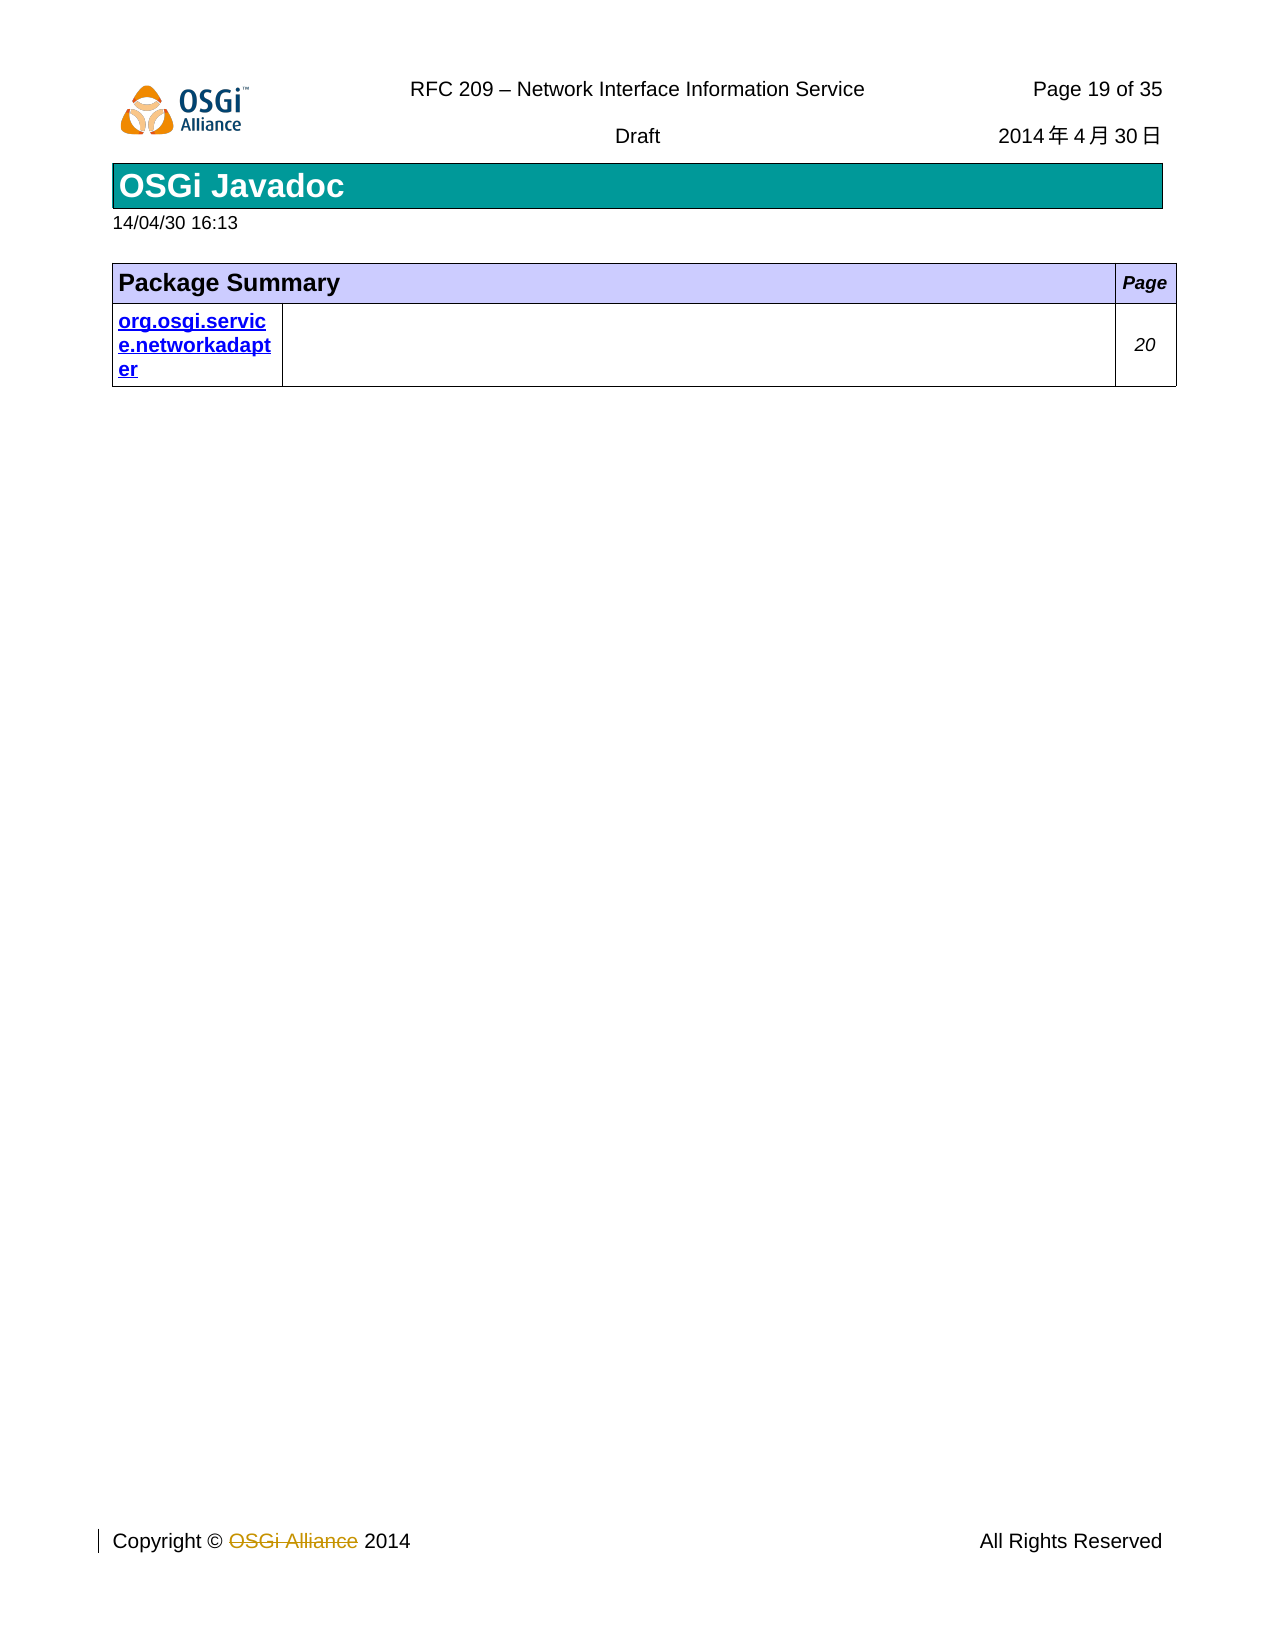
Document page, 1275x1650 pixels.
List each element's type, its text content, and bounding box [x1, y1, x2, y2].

table_cell [283, 304, 1115, 386]
table_header Package Summary [113, 264, 1115, 303]
table_cell org.osgi.service.networkadapter [113, 304, 282, 386]
subtitle OSGi Javadoc [114, 164, 1162, 208]
text 14/04/30 16:13 [112, 212, 1162, 233]
picture [113, 78, 257, 142]
table_header Page [1116, 264, 1176, 303]
table_cell 19 [1116, 304, 1176, 386]
